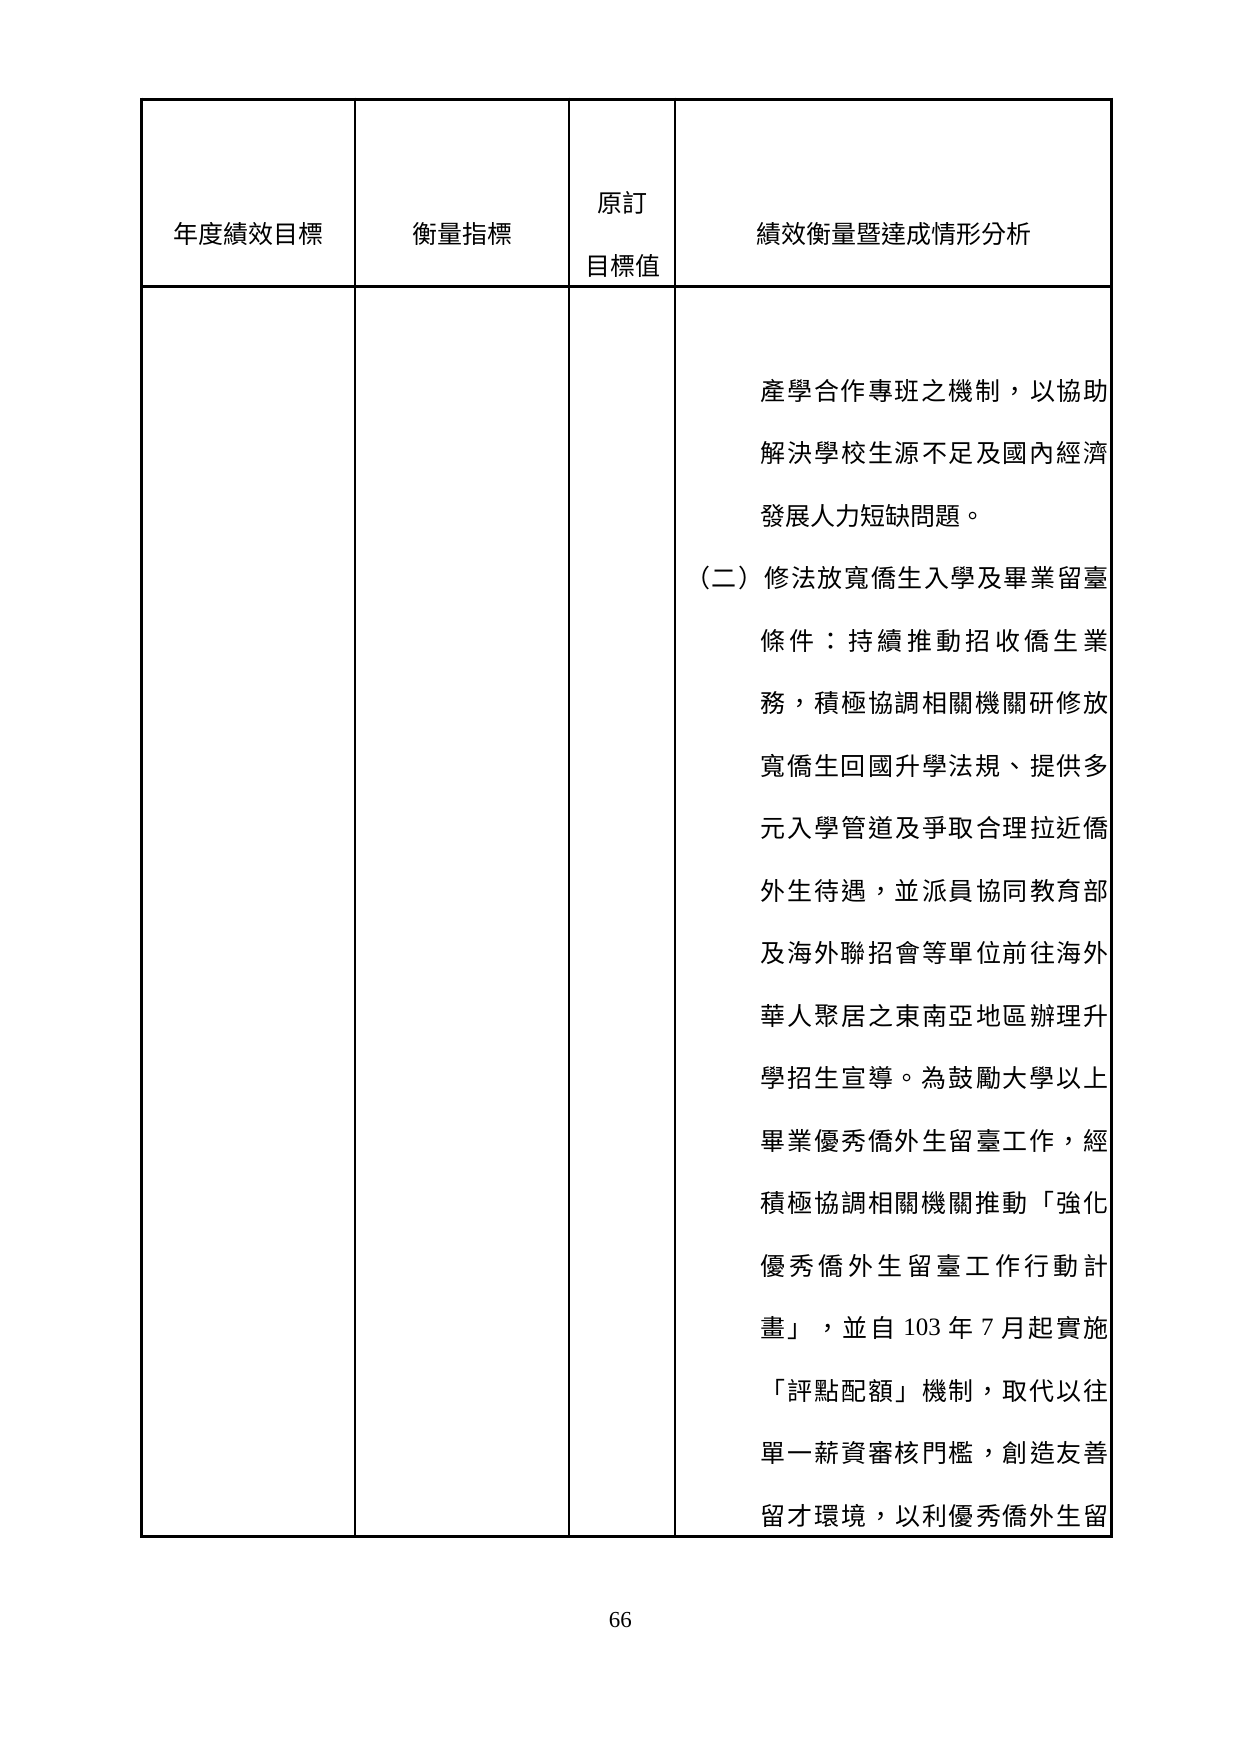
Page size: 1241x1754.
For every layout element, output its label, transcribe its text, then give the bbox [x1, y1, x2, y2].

table_header 績效衡量暨達成情形分析 [676, 101, 1110, 285]
table_header 衡量指標 [356, 101, 568, 285]
table_cell 產學合作專班之機制，以協助解決學校生源不足及國內經濟發展人力短缺問題。 （二）修法放寬僑生入學及畢業留臺條件：持續推動招收僑生業務，積極協調相關機關研修放寬僑生回國升學法規、提供多元入學管道及爭取合理拉近僑外生待遇，並派員協同教育部及海外聯招會等單位前往海外華人聚居之東南亞地區辦理升學招生宣導。為鼓勵大學以上畢業優秀僑外生留臺工作，經積極協調相關機關推動「強化優秀僑外生留臺工作行動計畫」，並自103年7月起實施「評點配額」機制，取代以往單一薪資審核門檻，創造友善留才環境，以利優秀僑外生留 [676, 288, 1110, 1535]
table_header 原訂 目標值 [570, 101, 674, 285]
table_cell [356, 288, 568, 1535]
table_header 年度績效目標 [143, 101, 354, 285]
table_cell [143, 288, 354, 1535]
table_cell [570, 288, 674, 1535]
